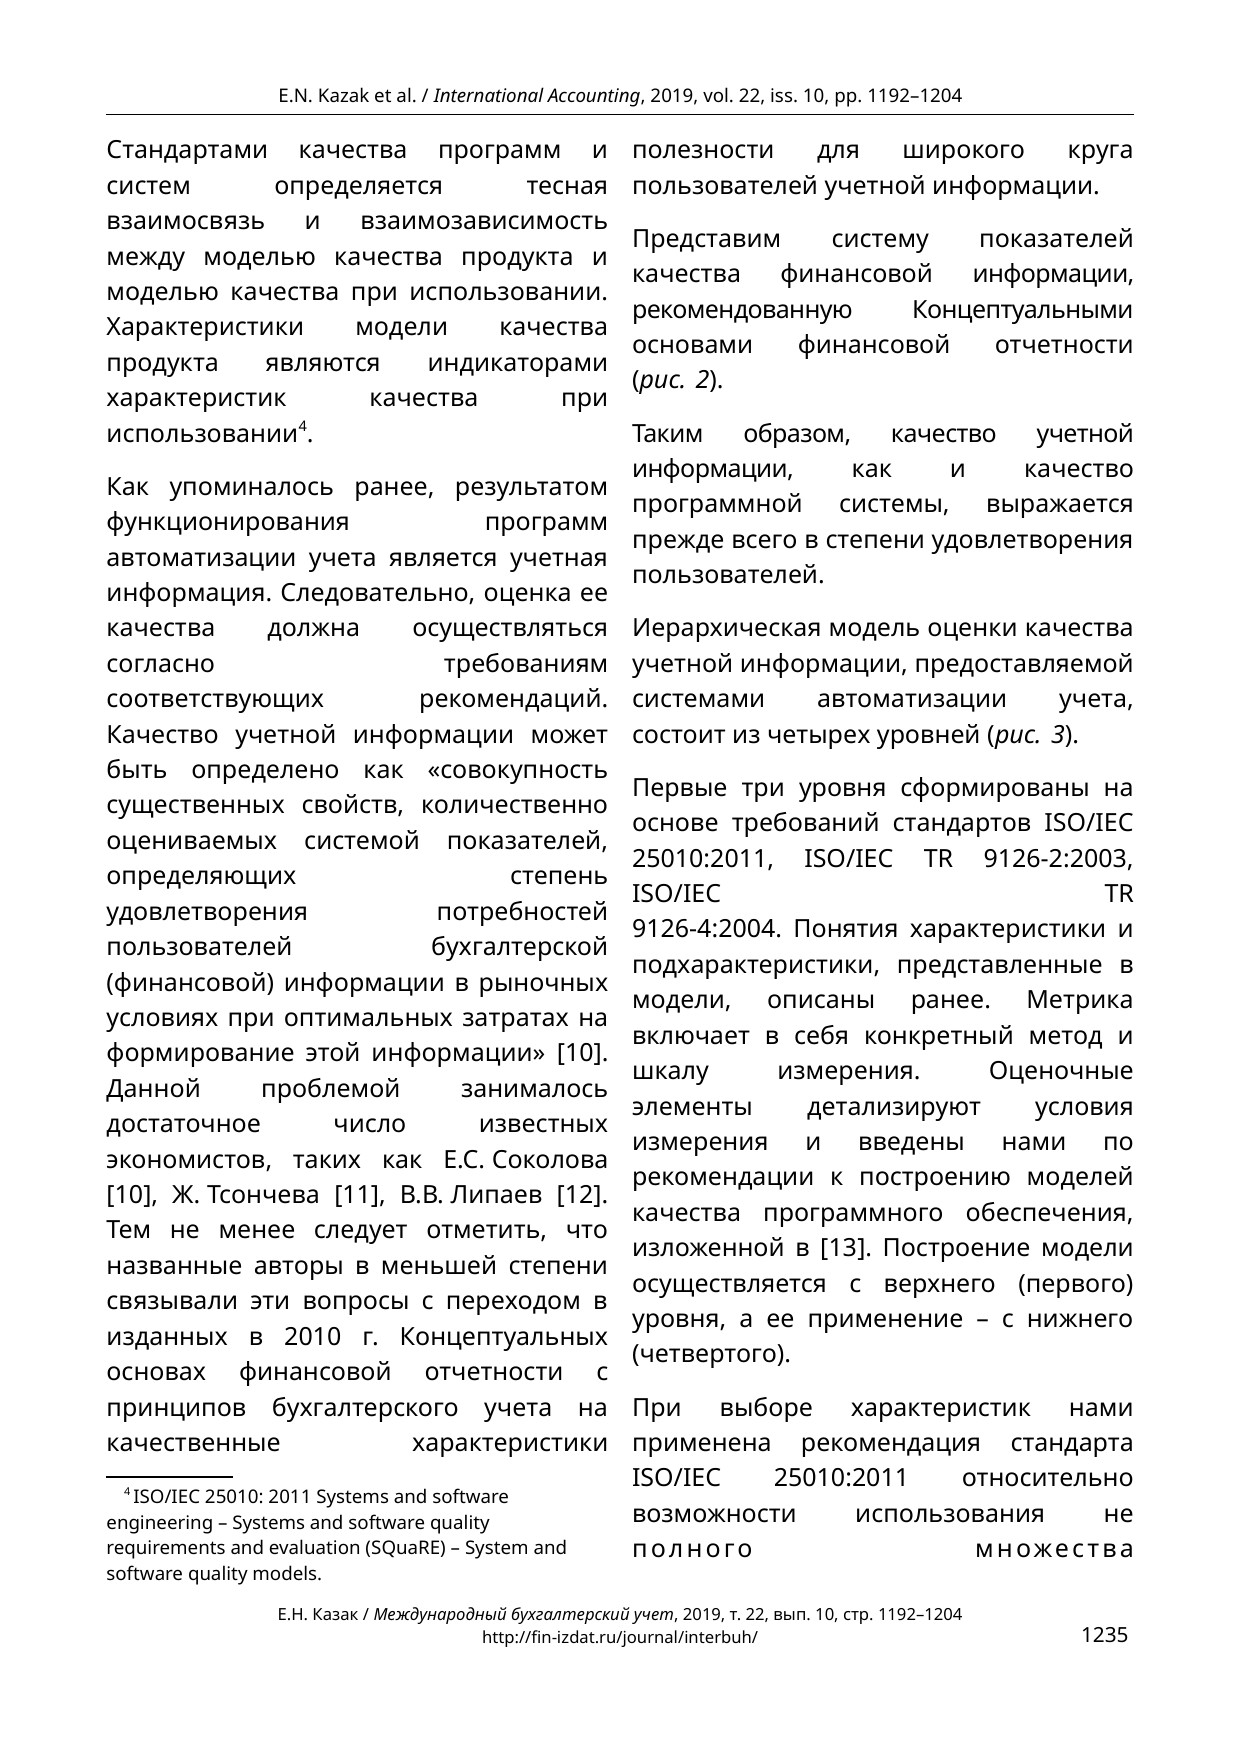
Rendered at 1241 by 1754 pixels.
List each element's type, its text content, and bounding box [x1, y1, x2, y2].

text При выборе характеристик нами применена рекомендация стандарта ISO/IEC 25010:2011 относительно возможности использования не полного множества [632, 1389, 1134, 1565]
text Иерархическая модель оценки качества учетной информации, предоставляемой системами автоматизации учета, состоит из четырех уровней (рис. 3). [632, 610, 1134, 750]
text Стандартами качества программ и систем определяется тесная взаимосвязь и взаимозависимость между моделью качества продукта и моделью качества при использовании. Характеристики модели качества продукта являются индикаторами характеристик качества при использовании. [106, 132, 608, 449]
text полезности для широкого круга пользователей учетной информации. [632, 132, 1134, 201]
text Как упоминалось ранее, результатом функционирования программ автоматизации учета является учетная информация. Следовательно, оценка ее качества должна осуществляться согласно требованиям соответствующих рекомендаций. Качество учетной информации может быть определено как «совокупность существенных свойств, количественно оцениваемых системой показателей, определяющих степень удовлетворения потребностей пользователей бухгалтерской (финансовой) информации в рыночных условиях при оптимальных затратах на формирование этой информации» [10]. Данной проблемой занималось достаточное число известных экономистов, таких как Е.С. Соколова [10], Ж. Тсончева [11], В.В. Липаев [12]. Тем не менее следует отметить, что названные авторы в меньшей степени связывали эти вопросы с переходом в изданных в 2010 г. Концептуальных основах финансовой отчетности с принципов бухгалтерского учета на качественные характеристики [106, 468, 608, 1459]
text ISO/IEC 25010: 2011 Systems and software engineering – Systems and software quality requirements and evaluation (SQuaRE) – System and software quality models. [106, 1483, 608, 1586]
text Представим систему показателей качества финансовой информации, рекомендованную Концептуальными основами финансовой отчетности (рис. 2). [632, 220, 1134, 396]
text Первые три уровня сформированы на основе требований стандартов ISO/IEC 25010:2011, ISO/IEC TR 9126-2:2003, ISO/IEC TR 9126-4:2004. Понятия характеристики и подхарактеристики, представленные в модели, описаны ранее. Метрика включает в себя конкретный метод и шкалу измерения. Оценочные элементы детализируют условия измерения и введены нами по рекомендации к построению моделей качества программного обеспечения, изложенной в [13]. Построение модели осуществляется с верхнего (первого) уровня, а ее применение – с нижнего (четвертого). [632, 769, 1134, 1370]
text Таким образом, качество учетной информации, как и качество программной системы, выражается прежде всего в степени удовлетворения пользователей. [632, 415, 1134, 591]
